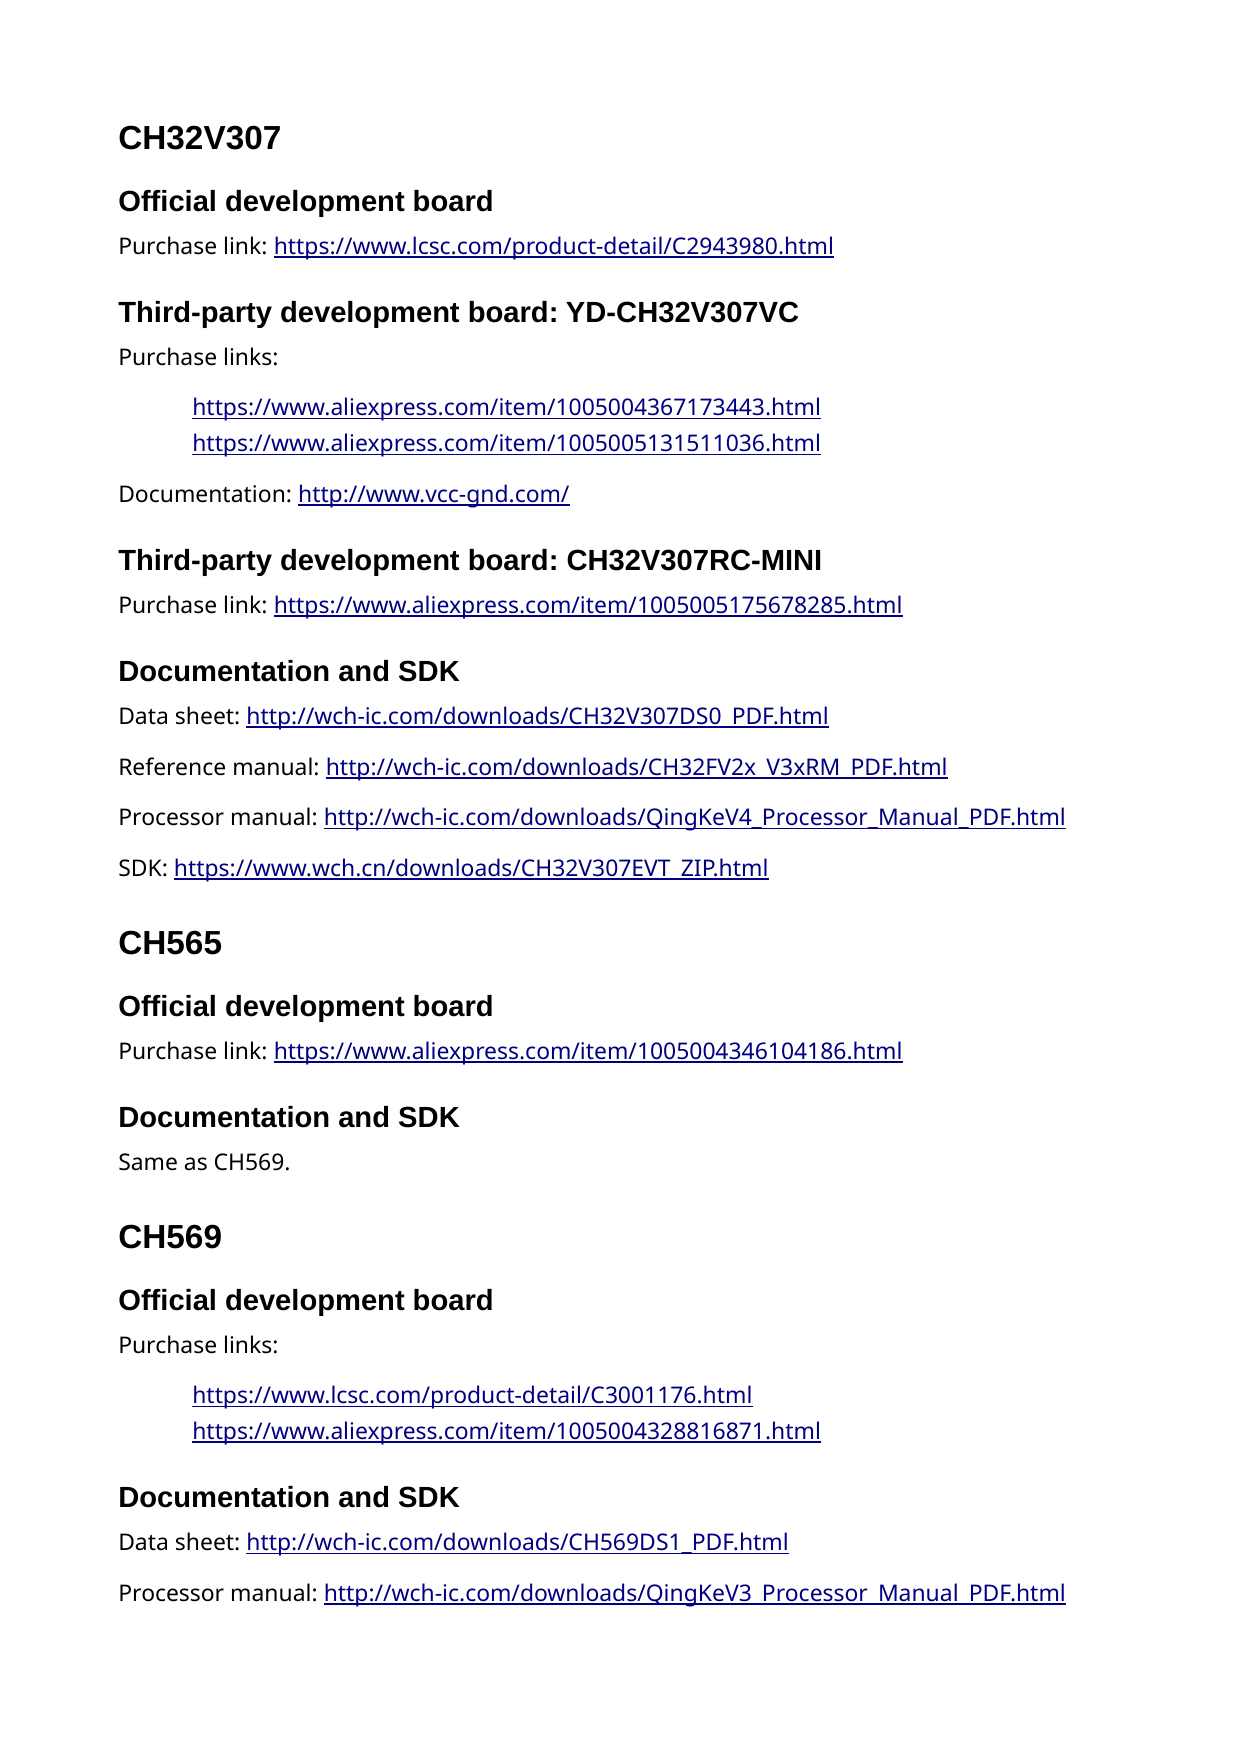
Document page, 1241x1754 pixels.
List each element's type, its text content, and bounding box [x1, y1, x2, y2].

text SDK: https://www.wch.cn/downloads/CH32V307EVT_ZIP.html [118, 852, 1122, 883]
text Processor manual: http://wch-ic.com/downloads/QingKeV3_Processor_Manual_PDF.html [118, 1577, 1122, 1608]
subtitle CH565 [118, 923, 1122, 961]
text https://www.aliexpress.com/item/1005004328816871.html [192, 1415, 1122, 1446]
text Same as CH569. [118, 1146, 1122, 1177]
text Purchase link: https://www.lcsc.com/product-detail/C2943980.html [118, 230, 1122, 261]
subtitle Official development board [118, 988, 1122, 1022]
text https://www.aliexpress.com/item/1005005131511036.html [192, 427, 1122, 458]
subtitle CH32V307 [118, 118, 1122, 157]
subtitle CH569 [118, 1217, 1122, 1256]
text Purchase links: [118, 1329, 1122, 1360]
subtitle Documentation and SDK [118, 1100, 1122, 1133]
text https://www.aliexpress.com/item/1005004367173443.html [192, 391, 1122, 423]
text https://www.lcsc.com/product-detail/C3001176.html [192, 1379, 1122, 1410]
text Data sheet: http://wch-ic.com/downloads/CH32V307DS0_PDF.html [118, 700, 1122, 731]
text Purchase links: [118, 341, 1122, 372]
text Purchase link: https://www.aliexpress.com/item/1005004346104186.html [118, 1034, 1122, 1066]
text Reference manual: http://wch-ic.com/downloads/CH32FV2x_V3xRM_PDF.html [118, 751, 1122, 782]
subtitle Third-party development board: CH32V307RC-MINI [118, 543, 1122, 576]
text Data sheet: http://wch-ic.com/downloads/CH569DS1_PDF.html [118, 1526, 1122, 1557]
subtitle Official development board [118, 184, 1122, 217]
subtitle Official development board [118, 1283, 1122, 1316]
subtitle Third-party development board: YD-CH32V307VC [118, 295, 1122, 328]
text Documentation: http://www.vcc-gnd.com/ [118, 478, 1122, 509]
subtitle Documentation and SDK [118, 654, 1122, 688]
text Purchase link: https://www.aliexpress.com/item/1005005175678285.html [118, 589, 1122, 620]
text Processor manual: http://wch-ic.com/downloads/QingKeV4_Processor_Manual_PDF.html [118, 801, 1122, 832]
subtitle Documentation and SDK [118, 1480, 1122, 1514]
